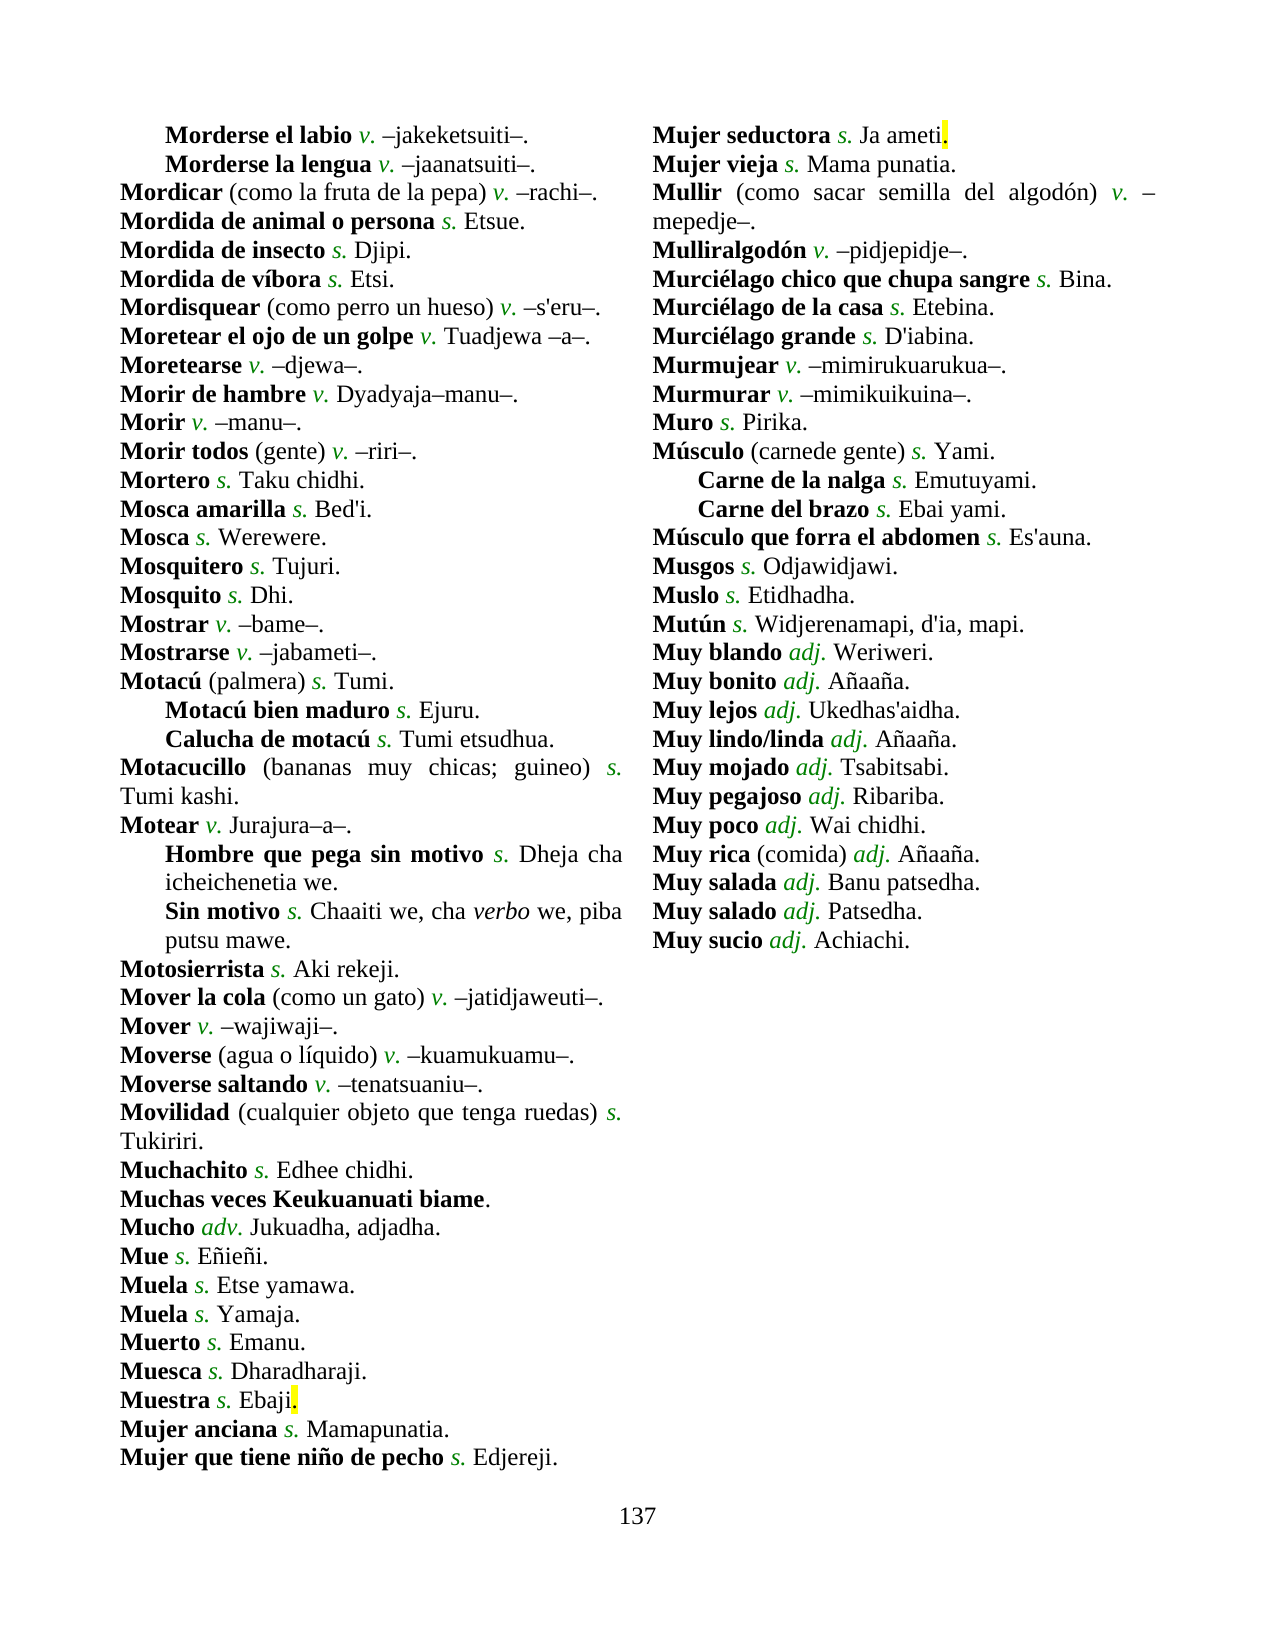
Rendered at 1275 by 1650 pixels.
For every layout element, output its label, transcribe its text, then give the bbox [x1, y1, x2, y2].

text Motacucillo (bananas muy chicas; guineo) s. Tumi kashi. [120, 752, 622, 810]
text Muy rica (comida) adj. Añaaña. [652, 839, 1155, 867]
text Motosierrista s. Aki rekeji. [120, 954, 622, 982]
text Sin motivo s. Chaaiti we, cha verbo we, piba putsu mawe. [120, 896, 622, 954]
text Mover la cola (como un gato) v. –jatidjaweuti–. [120, 982, 622, 1011]
text Mosca amarilla s. Bed'i. [120, 494, 622, 522]
text Murciélago de la casa s. Etebina. [652, 292, 1155, 321]
text Moretearse v. –djewa–. [120, 350, 622, 379]
text Mulliralgodón v. –pidjepidje–. [652, 235, 1155, 264]
text Muy salada adj. Banu patsedha. [652, 867, 1155, 896]
text Muy mojado adj. Tsabitsabi. [652, 752, 1155, 781]
text Muy lindo/linda adj. Añaaña. [652, 724, 1155, 752]
text Morderse el labio v. –jakeketsuiti–. [120, 120, 622, 149]
text Muchachito s. Edhee chidhi. [120, 1155, 622, 1184]
text Músculo que forra el abdomen s. Es'auna. [652, 522, 1155, 551]
text Muchas veces Keukuanuati biame. [120, 1184, 622, 1212]
text Muy bonito adj. Añaaña. [652, 666, 1155, 695]
text Muy sucio adj. Achiachi. [652, 925, 1155, 954]
text Mujer anciana s. Mamapunatia. [120, 1414, 622, 1442]
text Mover v. –wajiwaji–. [120, 1011, 622, 1040]
text Mutún s. Widjerenamapi, d'ia, mapi. [652, 609, 1155, 637]
text Muy poco adj. Wai chidhi. [652, 810, 1155, 839]
text Morderse la lengua v. –jaanatsuiti–. [120, 149, 622, 177]
text Murciélago grande s. D'iabina. [652, 321, 1155, 350]
text Mucho adv. Jukuadha, adjadha. [120, 1212, 622, 1241]
text Carne del brazo s. Ebai yami. [652, 494, 1155, 522]
text Morir v. –manu–. [120, 407, 622, 436]
text Mostrar v. –bame–. [120, 609, 622, 637]
text Morir de hambre v. Dyadyaja–manu–. [120, 379, 622, 407]
text Músculo (carnede gente) s. Yami. [652, 436, 1155, 465]
text Mordicar (como la fruta de la pepa) v. –rachi–. [120, 177, 622, 206]
text Carne de la nalga s. Emutuyami. [652, 465, 1155, 494]
text Murmurar v. –mimikuikuina–. [652, 379, 1155, 407]
text Muy lejos adj. Ukedhas'aidha. [652, 695, 1155, 724]
text Mosca s. Werewere. [120, 522, 622, 551]
text Mujer vieja s. Mama punatia. [652, 149, 1155, 177]
text Mujer que tiene niño de pecho s. Edjereji. [120, 1442, 622, 1471]
text Mosquito s. Dhi. [120, 580, 622, 609]
text Muerto s. Emanu. [120, 1327, 622, 1356]
text Mullir (como sacar semilla del algodón) v. –mepedje–. [652, 177, 1155, 235]
text Mostrarse v. –jabameti–. [120, 637, 622, 666]
text Movilidad (cualquier objeto que tenga ruedas) s. Tukiriri. [120, 1097, 622, 1155]
text Muestra s. Ebaji. [120, 1385, 622, 1414]
text Hombre que pega sin motivo s. Dheja cha icheichenetia we. [120, 839, 622, 896]
text Mordida de insecto s. Djipi. [120, 235, 622, 264]
text Mue s. Eñieñi. [120, 1241, 622, 1270]
text Muy salado adj. Patsedha. [652, 896, 1155, 925]
text Mordida de víbora s. Etsi. [120, 264, 622, 292]
text Mordida de animal o persona s. Etsue. [120, 206, 622, 235]
text Murmujear v. –mimirukuarukua–. [652, 350, 1155, 379]
text Muela s. Yamaja. [120, 1299, 622, 1327]
text Musgos s. Odjawidjawi. [652, 551, 1155, 580]
text Moverse (agua o líquido) v. –kuamukuamu–. [120, 1040, 622, 1069]
text Muy blando adj. Weriweri. [652, 637, 1155, 666]
text Mordisquear (como perro un hueso) v. –s'eru–. [120, 292, 622, 321]
text Mosquitero s. Tujuri. [120, 551, 622, 580]
text Muro s. Pirika. [652, 407, 1155, 436]
text Muela s. Etse yamawa. [120, 1270, 622, 1299]
text Calucha de motacú s. Tumi etsudhua. [120, 724, 622, 752]
text Mujer seductora s. Ja ameti. [652, 120, 1155, 149]
text Muslo s. Etidhadha. [652, 580, 1155, 609]
text Mortero s. Taku chidhi. [120, 465, 622, 494]
text Morir todos (gente) v. –riri–. [120, 436, 622, 465]
text Motacú (palmera) s. Tumi. [120, 666, 622, 695]
text Murciélago chico que chupa sangre s. Bina. [652, 264, 1155, 292]
text Motacú bien maduro s. Ejuru. [120, 695, 622, 724]
text Moverse saltando v. –tenatsuaniu–. [120, 1069, 622, 1097]
text Motear v. Jurajura–a–. [120, 810, 622, 839]
text Moretear el ojo de un golpe v. Tuadjewa –a–. [120, 321, 622, 350]
text Muesca s. Dharadharaji. [120, 1356, 622, 1385]
text Muy pegajoso adj. Ribariba. [652, 781, 1155, 810]
